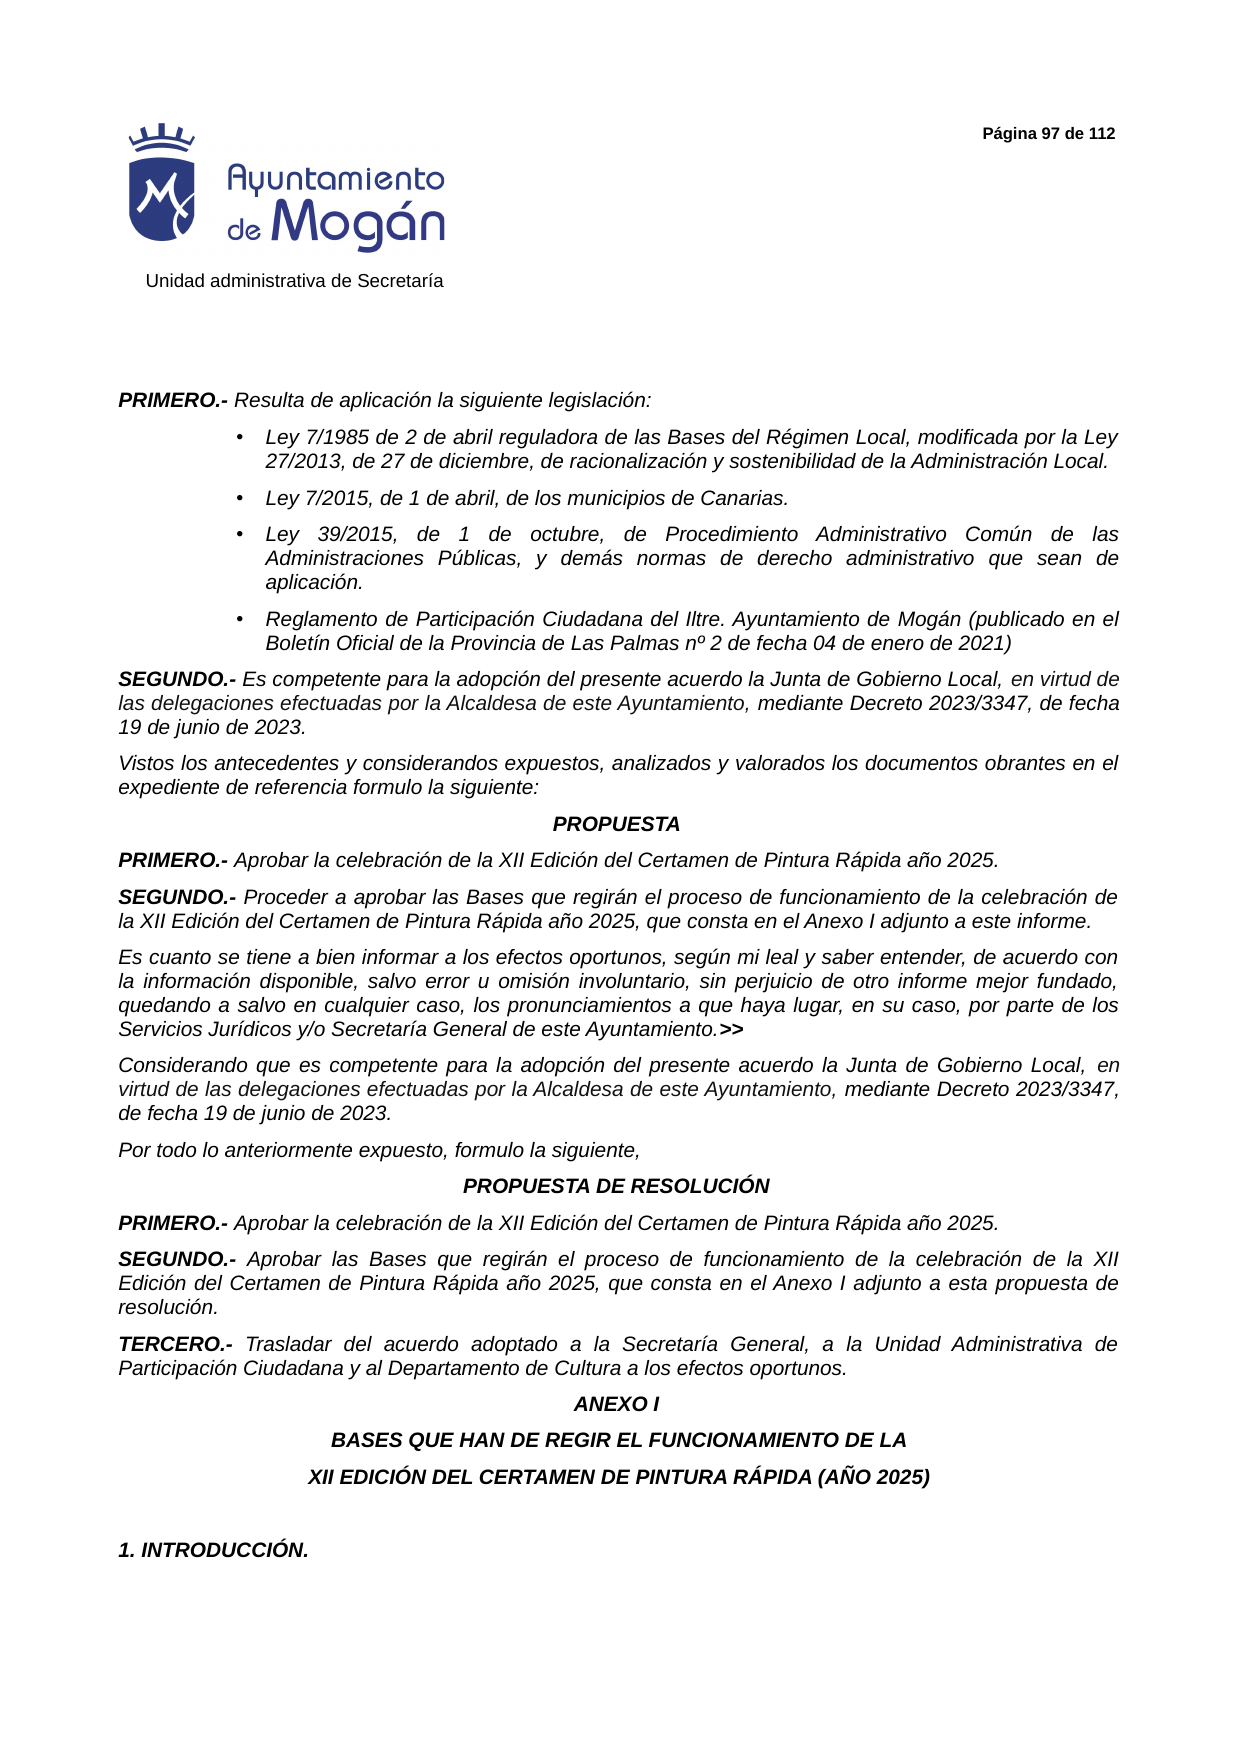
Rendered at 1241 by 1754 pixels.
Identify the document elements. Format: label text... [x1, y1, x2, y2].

text SEGUNDO.- Proceder a aprobar las Bases que regirán el proceso de funcionamiento de la celebración de la XII Edición del Certamen de Pintura Rápida año 2025, que consta en el Anexo I adjunto a este informe. [118, 884, 1122, 932]
text ANEXO I [118, 1392, 1122, 1416]
text PROPUESTA DE RESOLUCIÓN [118, 1174, 1122, 1198]
text Considerando que es competente para la adopción del presente acuerdo la Junta de Gobierno Local, en virtud de las delegaciones efectuadas por la Alcaldesa de este Ayuntamiento, mediante Decreto 2023/3347, de fecha 19 de junio de 2023. [118, 1053, 1122, 1125]
list Reglamento de Participación Ciudadana del Iltre. Ayuntamiento de Mogán (publicado en el Boletín Oficial de la Provincia de Las Palmas nº 2 de fecha 04 de enero de 2021) [236, 606, 1122, 654]
list Ley 39/2015, de 1 de octubre, de Procedimiento Administrativo Común de las Administraciones Públicas, y demás normas de derecho administrativo que sean de aplicación. [236, 522, 1122, 594]
text PROPUESTA [118, 812, 1122, 836]
list Ley 7/2015, de 1 de abril, de los municipios de Canarias. [236, 485, 1122, 509]
text Es cuanto se tiene a bien informar a los efectos oportunos, según mi leal y saber entender, de acuerdo con la información disponible, salvo error u omisión involuntario, sin perjuicio de otro informe mejor fundado, quedando a salvo en cualquier caso, los pronunciamientos a que haya lugar, en su caso, por parte de los Servicios Jurídicos y/o Secretaría General de este Ayuntamiento.>> [118, 945, 1122, 1041]
text XII EDICIÓN DEL CERTAMEN DE PINTURA RÁPIDA (AÑO 2025) [118, 1465, 1122, 1489]
text Vistos los antecedentes y considerandos expuestos, analizados y valorados los documentos obrantes en el expediente de referencia formulo la siguiente: [118, 751, 1122, 799]
text SEGUNDO.- Aprobar las Bases que regirán el proceso de funcionamiento de la celebración de la XII Edición del Certamen de Pintura Rápida año 2025, que consta en el Anexo I adjunto a esta propuesta de resolución. [118, 1247, 1122, 1319]
text PRIMERO.- Aprobar la celebración de la XII Edición del Certamen de Pintura Rápida año 2025. [118, 848, 1122, 872]
text Por todo lo anteriormente expuesto, formulo la siguiente, [118, 1138, 1122, 1162]
text 1. INTRODUCCIÓN. [118, 1538, 1122, 1562]
text PRIMERO.- Resulta de aplicación la siguiente legislación: [118, 388, 1122, 412]
picture [128, 123, 445, 259]
text TERCERO.- Trasladar del acuerdo adoptado a la Secretaría General, a la Unidad Administrativa de Participación Ciudadana y al Departamento de Cultura a los efectos oportunos. [118, 1331, 1122, 1379]
text BASES QUE HAN DE REGIR EL FUNCIONAMIENTO DE LA [118, 1428, 1122, 1452]
list Ley 7/1985 de 2 de abril reguladora de las Bases del Régimen Local, modificada por la Ley 27/2013, de 27 de diciembre, de racionalización y sostenibilidad de la Administración Local. [236, 425, 1122, 473]
text PRIMERO.- Aprobar la celebración de la XII Edición del Certamen de Pintura Rápida año 2025. [118, 1211, 1122, 1234]
text SEGUNDO.- Es competente para la adopción del presente acuerdo la Junta de Gobierno Local, en virtud de las delegaciones efectuadas por la Alcaldesa de este Ayuntamiento, mediante Decreto 2023/3347, de fecha 19 de junio de 2023. [118, 667, 1122, 739]
